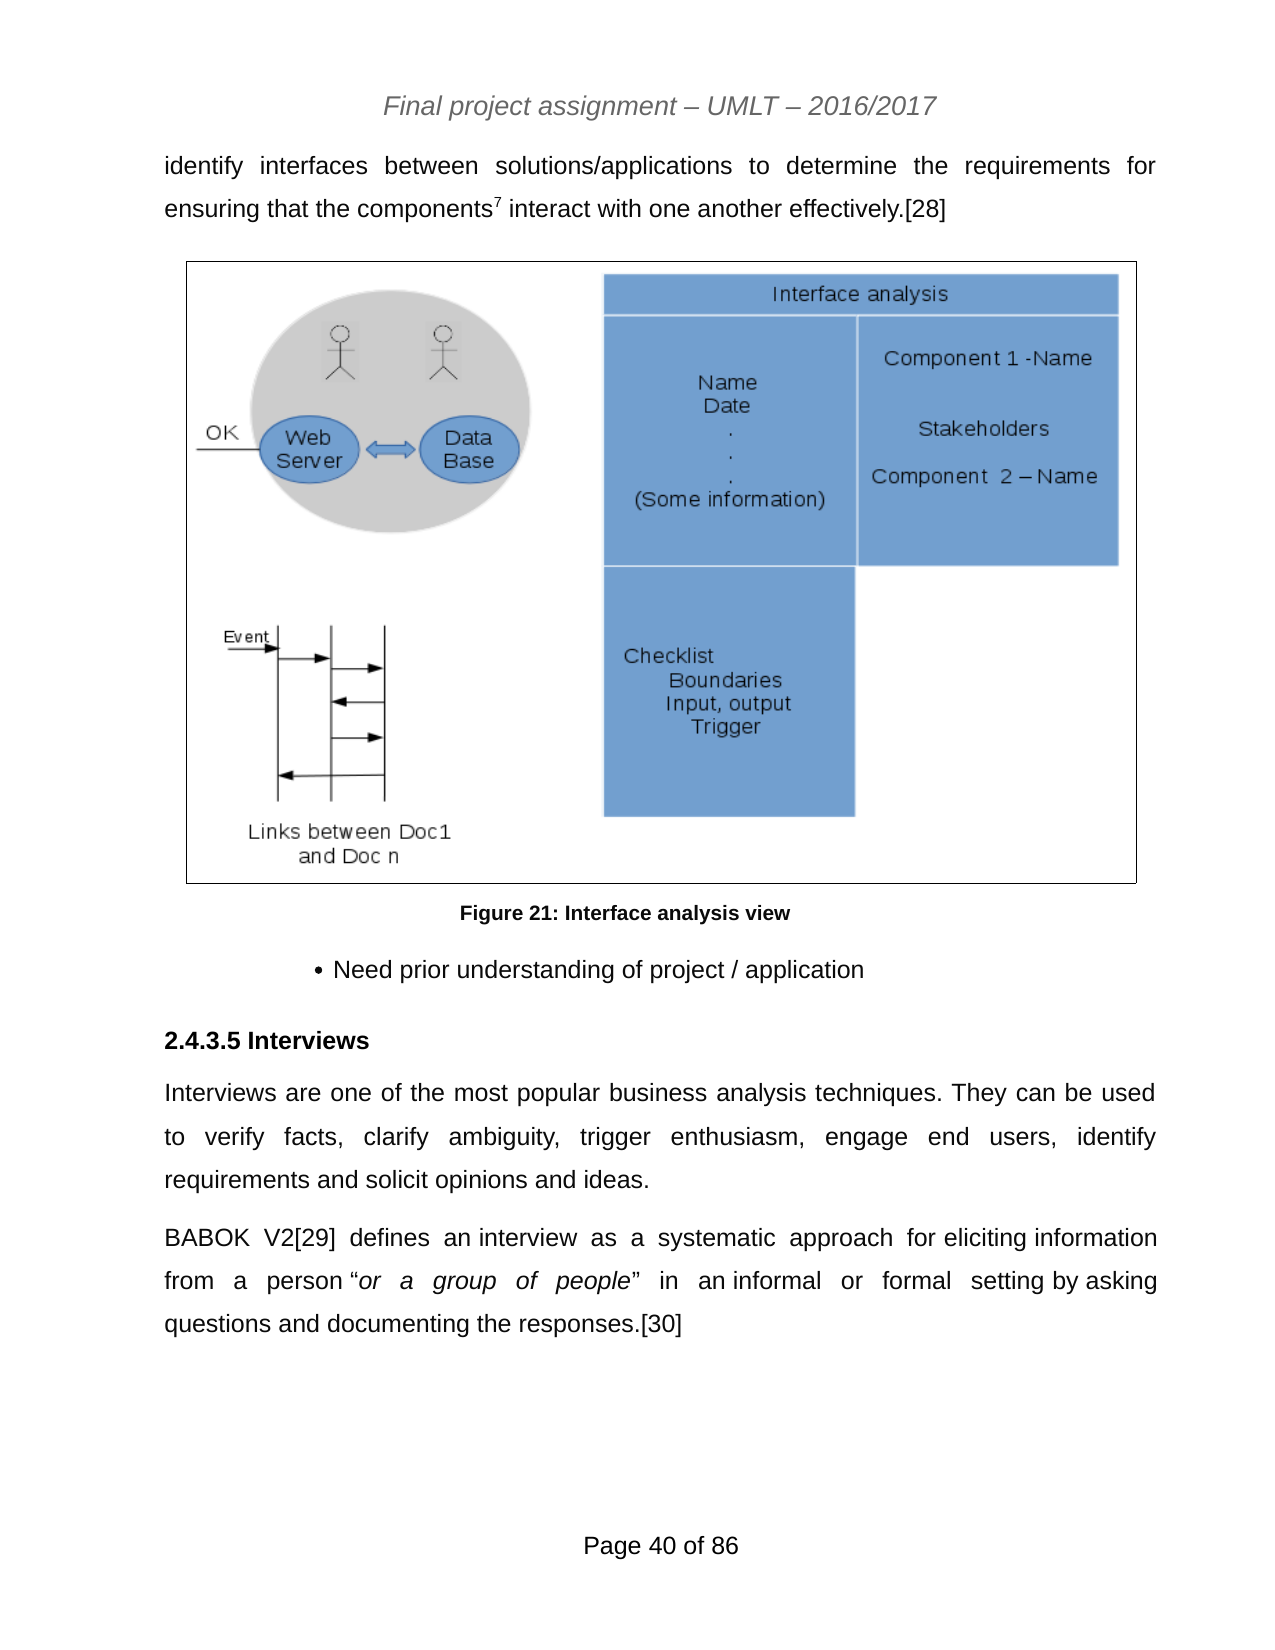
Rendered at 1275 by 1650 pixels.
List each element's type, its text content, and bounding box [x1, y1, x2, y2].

text Interviews are one of the most popular business analysis techniques. They can be used to verify facts, clarify ambiguity, trigger enthusiasm, engage end users, identify requirements and solicit opinions and ideas. [164, 1078, 1158, 1193]
list Need prior understanding of project / application [314, 955, 1158, 984]
text Figure 21: Interface analysis view [164, 880, 1158, 926]
list identify interfaces between solutions/applications to determine the requirements for ensuring that the components7 interact with one another effectively.[28] [164, 151, 1158, 223]
subtitle 2.4.3.5 Interviews [164, 1026, 1158, 1054]
picture [189, 264, 1133, 880]
text BABOK V2[29] defines an interview as a systematic approach for eliciting information from a person “or a group of people” in an informal or formal setting by asking questions and documenting the responses.[30] [164, 1223, 1158, 1338]
